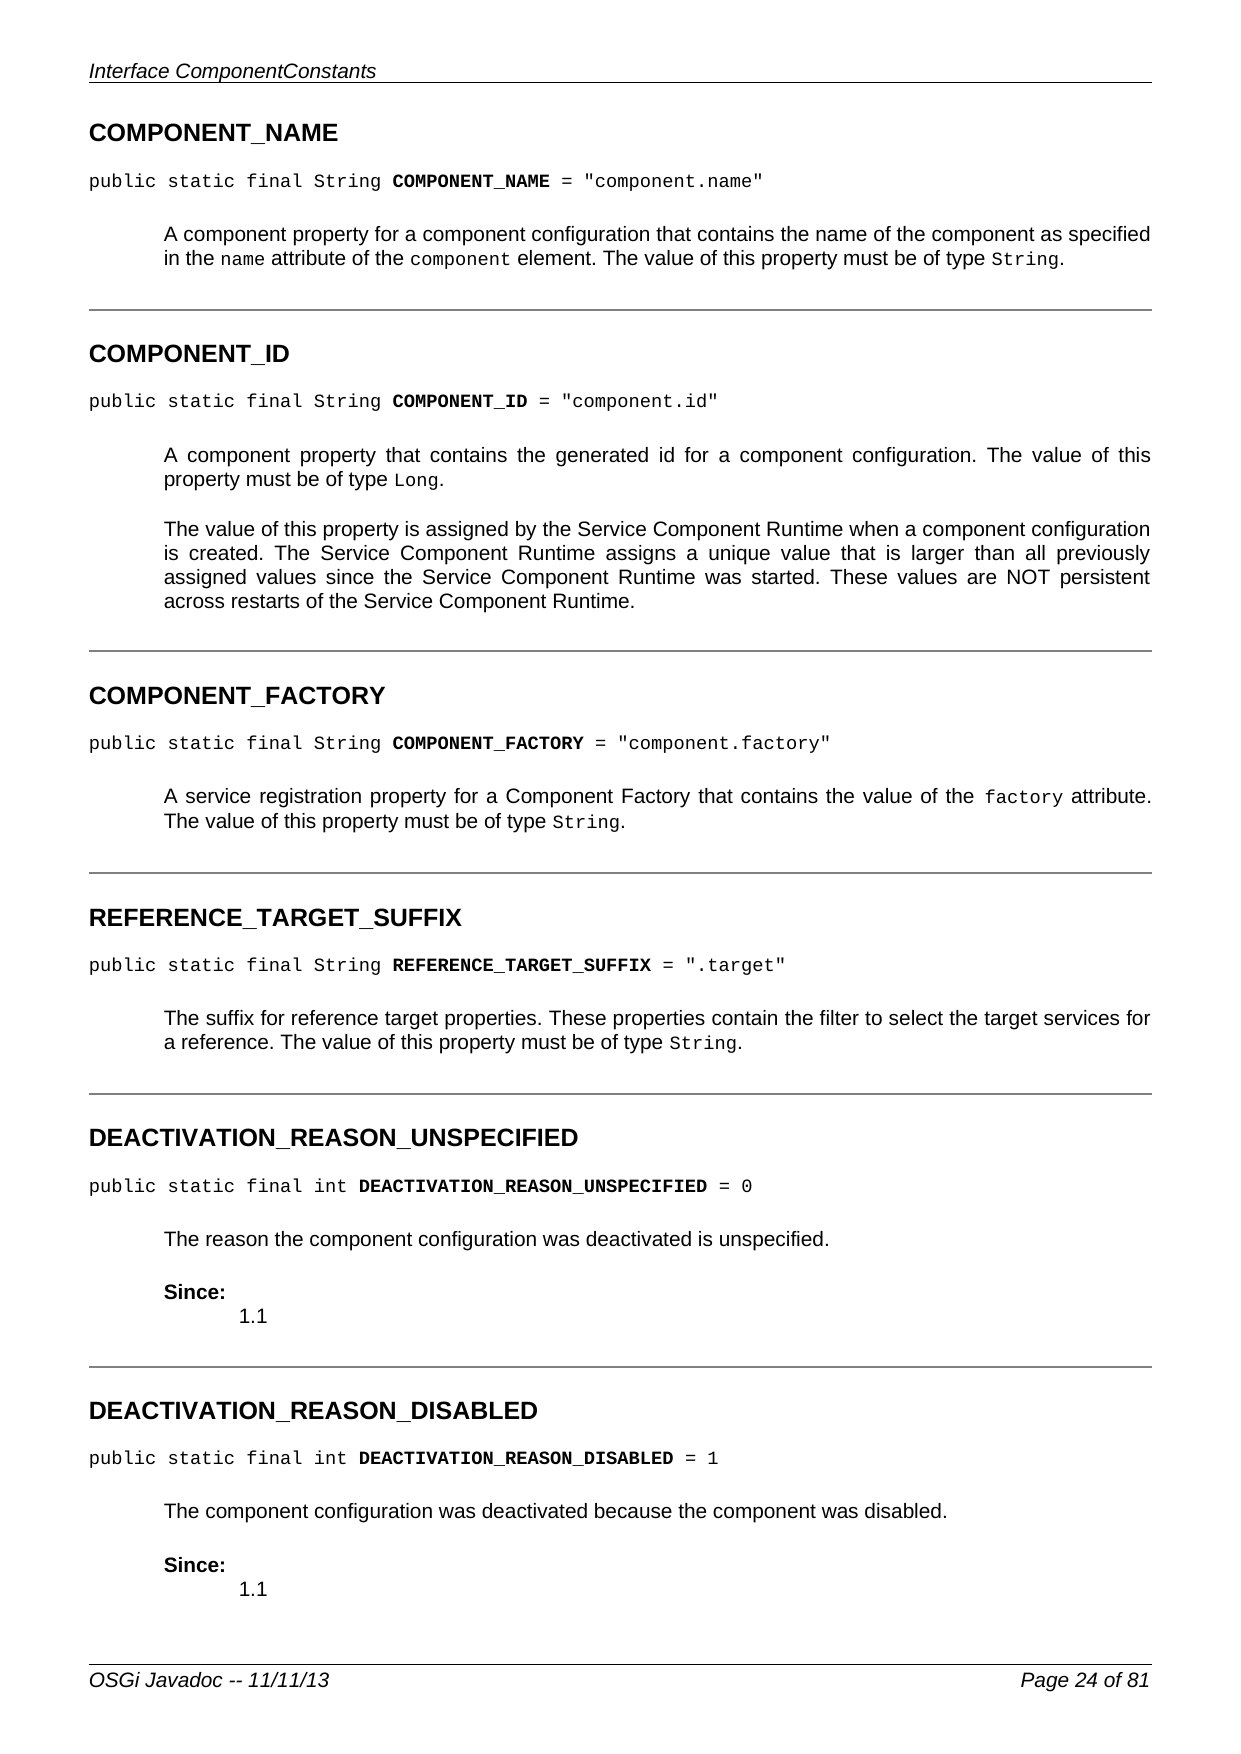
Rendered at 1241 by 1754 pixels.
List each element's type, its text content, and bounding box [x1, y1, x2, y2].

text public static final String COMPONENT_NAME = "component.name" [88, 171, 1152, 193]
subtitle COMPONENT_NAME [88, 118, 1152, 147]
text A component property for a component configuration that contains the name of the component as specified in the name attribute of the component element. The value of this property must be of type String. [163, 222, 1152, 271]
subtitle DEACTIVATION_REASON_UNSPECIFIED [88, 1123, 1152, 1152]
text A component property that contains the generated id for a component configuration. The value of this property must be of type Long. [163, 442, 1152, 492]
subtitle COMPONENT_ID [88, 339, 1152, 368]
text public static final int DEACTIVATION_REASON_DISABLED = 1 [88, 1449, 1152, 1470]
text public static final String COMPONENT_ID = "component.id" [88, 392, 1152, 413]
text public static final String REFERENCE_TARGET_SUFFIX = ".target" [88, 956, 1152, 977]
text The component configuration was deactivated because the component was disabled. [163, 1499, 1152, 1523]
text public static final int DEACTIVATION_REASON_UNSPECIFIED = 0 [88, 1176, 1152, 1198]
text 1.1 [238, 1576, 1152, 1600]
subtitle REFERENCE_TARGET_SUFFIX [88, 903, 1152, 931]
text Since: [163, 1552, 1152, 1576]
text public static final String COMPONENT_FACTORY = "component.factory" [88, 734, 1152, 755]
text A service registration property for a Component Factory that contains the value of the factory attribute. The value of this property must be of type String. [163, 784, 1152, 834]
text 1.1 [238, 1304, 1152, 1328]
text Since: [163, 1280, 1152, 1304]
text The suffix for reference target properties. These properties contain the filter to select the target services for a reference. The value of this property must be of type String. [163, 1006, 1152, 1055]
subtitle COMPONENT_FACTORY [88, 681, 1152, 709]
text The value of this property is assigned by the Service Component Runtime when a component configuration is created. The Service Component Runtime assigns a unique value that is larger than all previously assigned values since the Service Component Runtime was started. These values are NOT persistent across restarts of the Service Component Runtime. [163, 517, 1152, 612]
subtitle DEACTIVATION_REASON_DISABLED [88, 1396, 1152, 1425]
text The reason the component configuration was deactivated is unspecified. [163, 1227, 1152, 1251]
